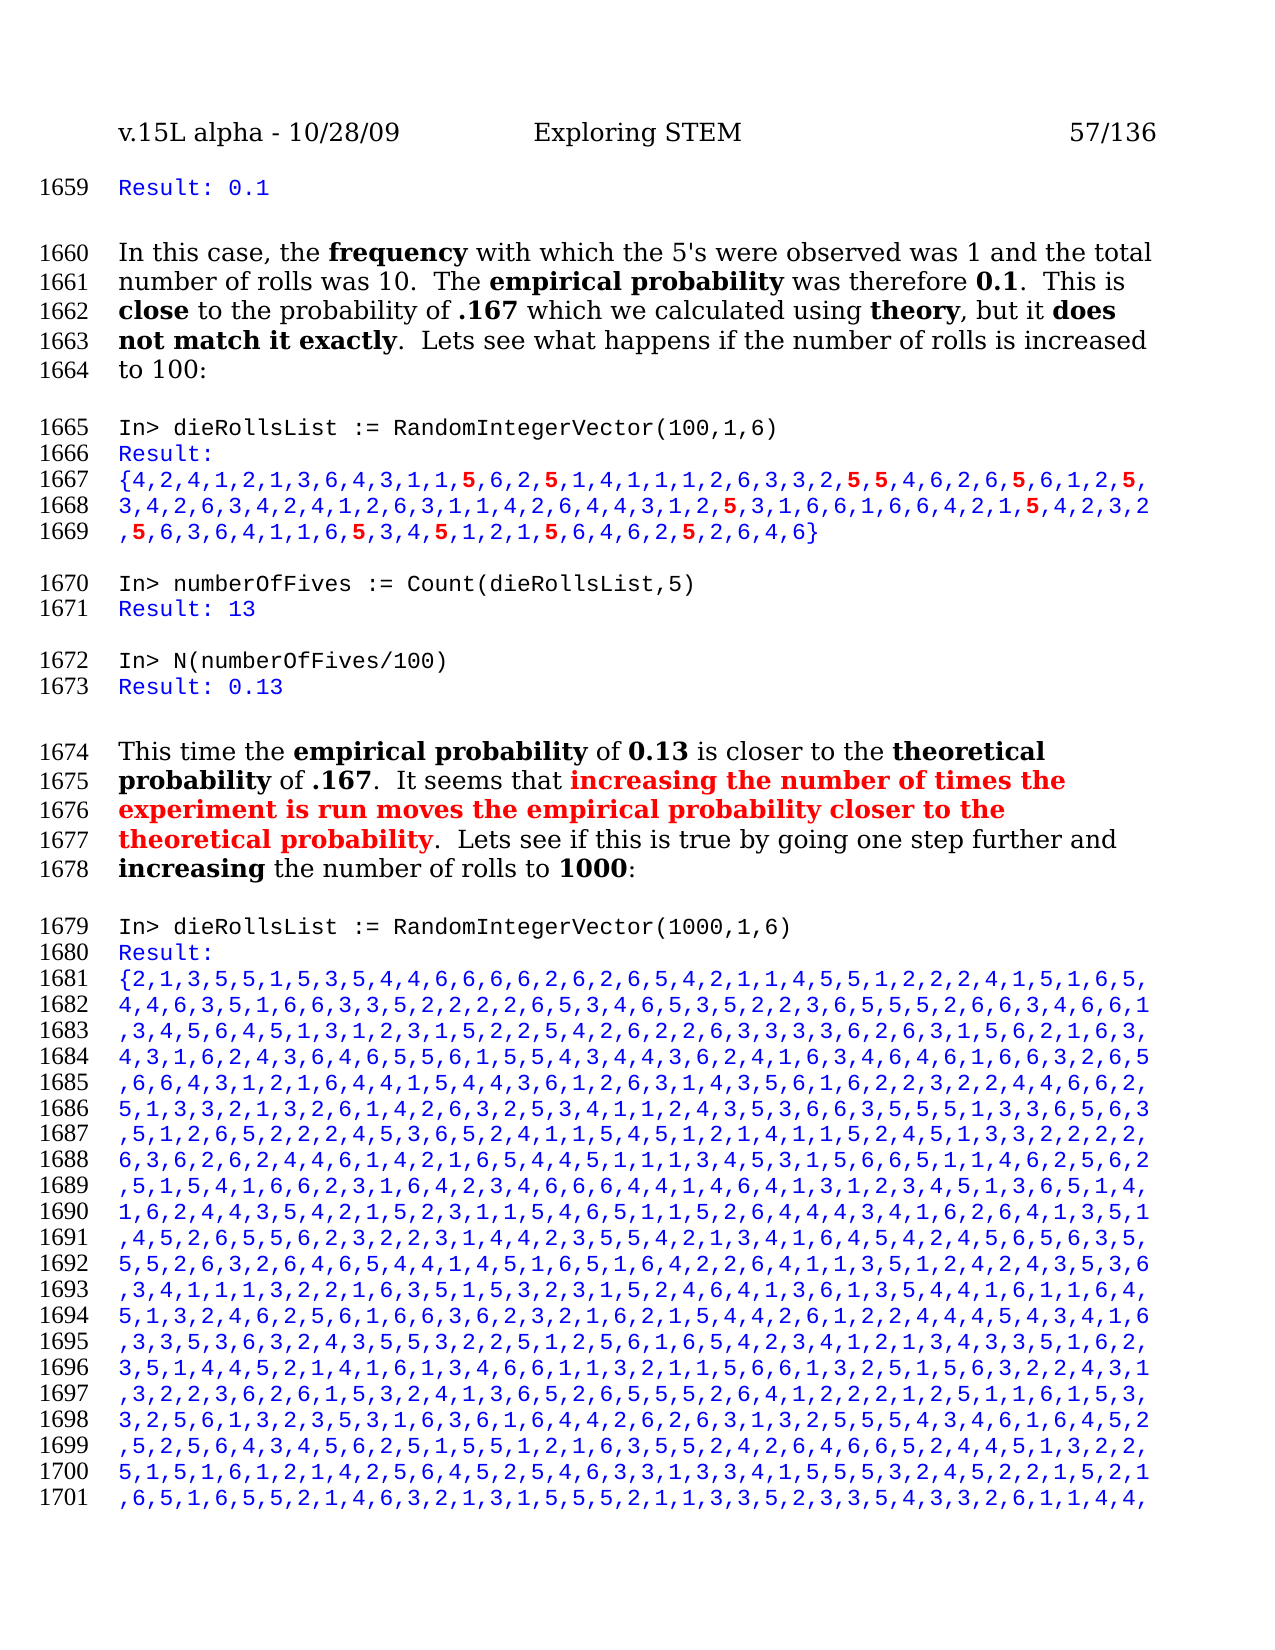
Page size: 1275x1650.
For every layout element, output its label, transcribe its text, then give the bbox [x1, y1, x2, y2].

text In this case, the frequency with which the 5's were observed was 1 and the total number of rolls was 10. The empirical probability was therefore 0.1. This is close to the probability of .167 which we calculated using theory, but it does not match it exactly. Lets see what happens if the number of rolls is increased to 100: [118, 238, 1157, 384]
text Result: {2,1,3,5,5,1,5,3,5,4,4,6,6,6,6,2,6,2,6,5,4,2,1,1,4,5,5,1,2,2,2,4,1,5,1,6,5,4,4,6,3,5,1,6,6,3,3,5,2,2,2,2,6,5,3,4,6,5,3,5,2,2,3,6,5,5,5,2,6,6,3,4,6,6,1,3,4,5,6,4,5,1,3,1,2,3,1,5,2,2,5,4,2,6,2,2,6,3,3,3,3,6,2,6,3,1,5,6,2,1,6,3,4,3,1,6,2,4,3,6,4,6,5,5,6,1,5,5,4,3,4,4,3,6,2,4,1,6,3,4,6,4,6,1,6,6,3,2,6,5,6,6,4,3,1,2,1,6,4,4,1,5,4,4,3,6,1,2,6,3,1,4,3,5,6,1,6,2,2,3,2,2,4,4,6,6,2,5,1,3,3,2,1,3,2,6,1,4,2,6,3,2,5,3,4,1,1,2,4,3,5,3,6,6,3,5,5,5,1,3,3,6,5,6,3,5,1,2,6,5,2,2,2,4,5,3,6,5,2,4,1,1,5,4,5,1,2,1,4,1,1,5,2,4,5,1,3,3,2,2,2,2,6,3,6,2,6,2,4,4,6,1,4,2,1,6,5,4,4,5,1,1,1,3,4,5,3,1,5,6,6,5,1,1,4,6,2,5,6,2,5,1,5,4,1,6,6,2,3,1,6,4,2,3,4,6,6,6,4,4,1,4,6,4,1,3,1,2,3,4,5,1,3,6,5,1,4,1,6,2,4,4,3,5,4,2,1,5,2,3,1,1,5,4,6,5,1,1,5,2,6,4,4,4,3,4,1,6,2,6,4,1,3,5,1,4,5,2,6,5,5,6,2,3,2,2,3,1,4,4,2,3,5,5,4,2,1,3,4,1,6,4,5,4,2,4,5,6,5,6,3,5,5,5,2,6,3,2,6,4,6,5,4,4,1,4,5,1,6,5,1,6,4,2,2,6,4,1,1,3,5,1,2,4,2,4,3,5,3,6,3,4,1,1,1,3,2,2,1,6,3,5,1,5,3,2,3,1,5,2,4,6,4,1,3,6,1,3,5,4,4,1,6,1,1,6,4,5,1,3,2,4,6,2,5,6,1,6,6,3,6,2,3,2,1,6,2,1,5,4,4,2,6,1,2,2,4,4,4,5,4,3,4,1,6,3,3,5,3,6,3,2,4,3,5,5,3,2,2,5,1,2,5,6,1,6,5,4,2,3,4,1,2,1,3,4,3,3,5,1,6,2,3,5,1,4,4,5,2,1,4,1,6,1,3,4,6,6,1,1,3,2,1,1,5,6,6,1,3,2,5,1,5,6,3,2,2,4,3,1,3,2,2,3,6,2,6,1,5,3,2,4,1,3,6,5,2,6,5,5,5,2,6,4,1,2,2,2,1,2,5,1,1,6,1,5,3,3,2,5,6,1,3,2,3,5,3,1,6,3,6,1,6,4,4,2,6,2,6,3,1,3,2,5,5,5,4,3,4,6,1,6,4,5,2,5,2,5,6,4,3,4,5,6,2,5,1,5,5,1,2,1,6,3,5,5,2,4,2,6,4,6,6,5,2,4,4,5,1,3,2,2,5,1,5,1,6,1,2,1,4,2,5,6,4,5,2,5,4,6,3,3,1,3,3,4,1,5,5,5,3,2,4,5,2,2,1,5,2,1,6,5,1,6,5,5,2,1,4,6,3,2,1,3,1,5,5,5,2,1,1,3,3,5,2,3,3,5,4,3,3,2,6,1,1,4,4, [118, 941, 1157, 1512]
text This time the empirical probability of 0.13 is closer to the theoretical probability of .167. It seems that increasing the number of times the experiment is run moves the empirical probability closer to the theoretical probability. Lets see if this is true by going one step further and increasing the number of rolls to 1000: [118, 736, 1157, 883]
text Result: 0.1 [118, 177, 1157, 203]
text In> dieRollsList := RandomIntegerVector(100,1,6) [118, 416, 1157, 442]
text Result: 13 [118, 598, 1157, 624]
text In> numberOfFives := Count(dieRollsList,5) [118, 572, 1157, 598]
text In> dieRollsList := RandomIntegerVector(1000,1,6) [118, 915, 1157, 941]
text Result: 0.13 [118, 676, 1157, 702]
text Result: {4,2,4,1,2,1,3,6,4,3,1,1,5,6,2,5,1,4,1,1,1,2,6,3,3,2,5,5,4,6,2,6,5,6,1,2,5,3,4,2,6,3,4,2,4,1,2,6,3,1,1,4,2,6,4,4,3,1,2,5,3,1,6,6,1,6,6,4,2,1,5,4,2,3,2,5,6,3,6,4,1,1,6,5,3,4,5,1,2,1,5,6,4,6,2,5,2,6,4,6} [118, 442, 1157, 546]
text In> N(numberOfFives/100) [118, 650, 1157, 676]
